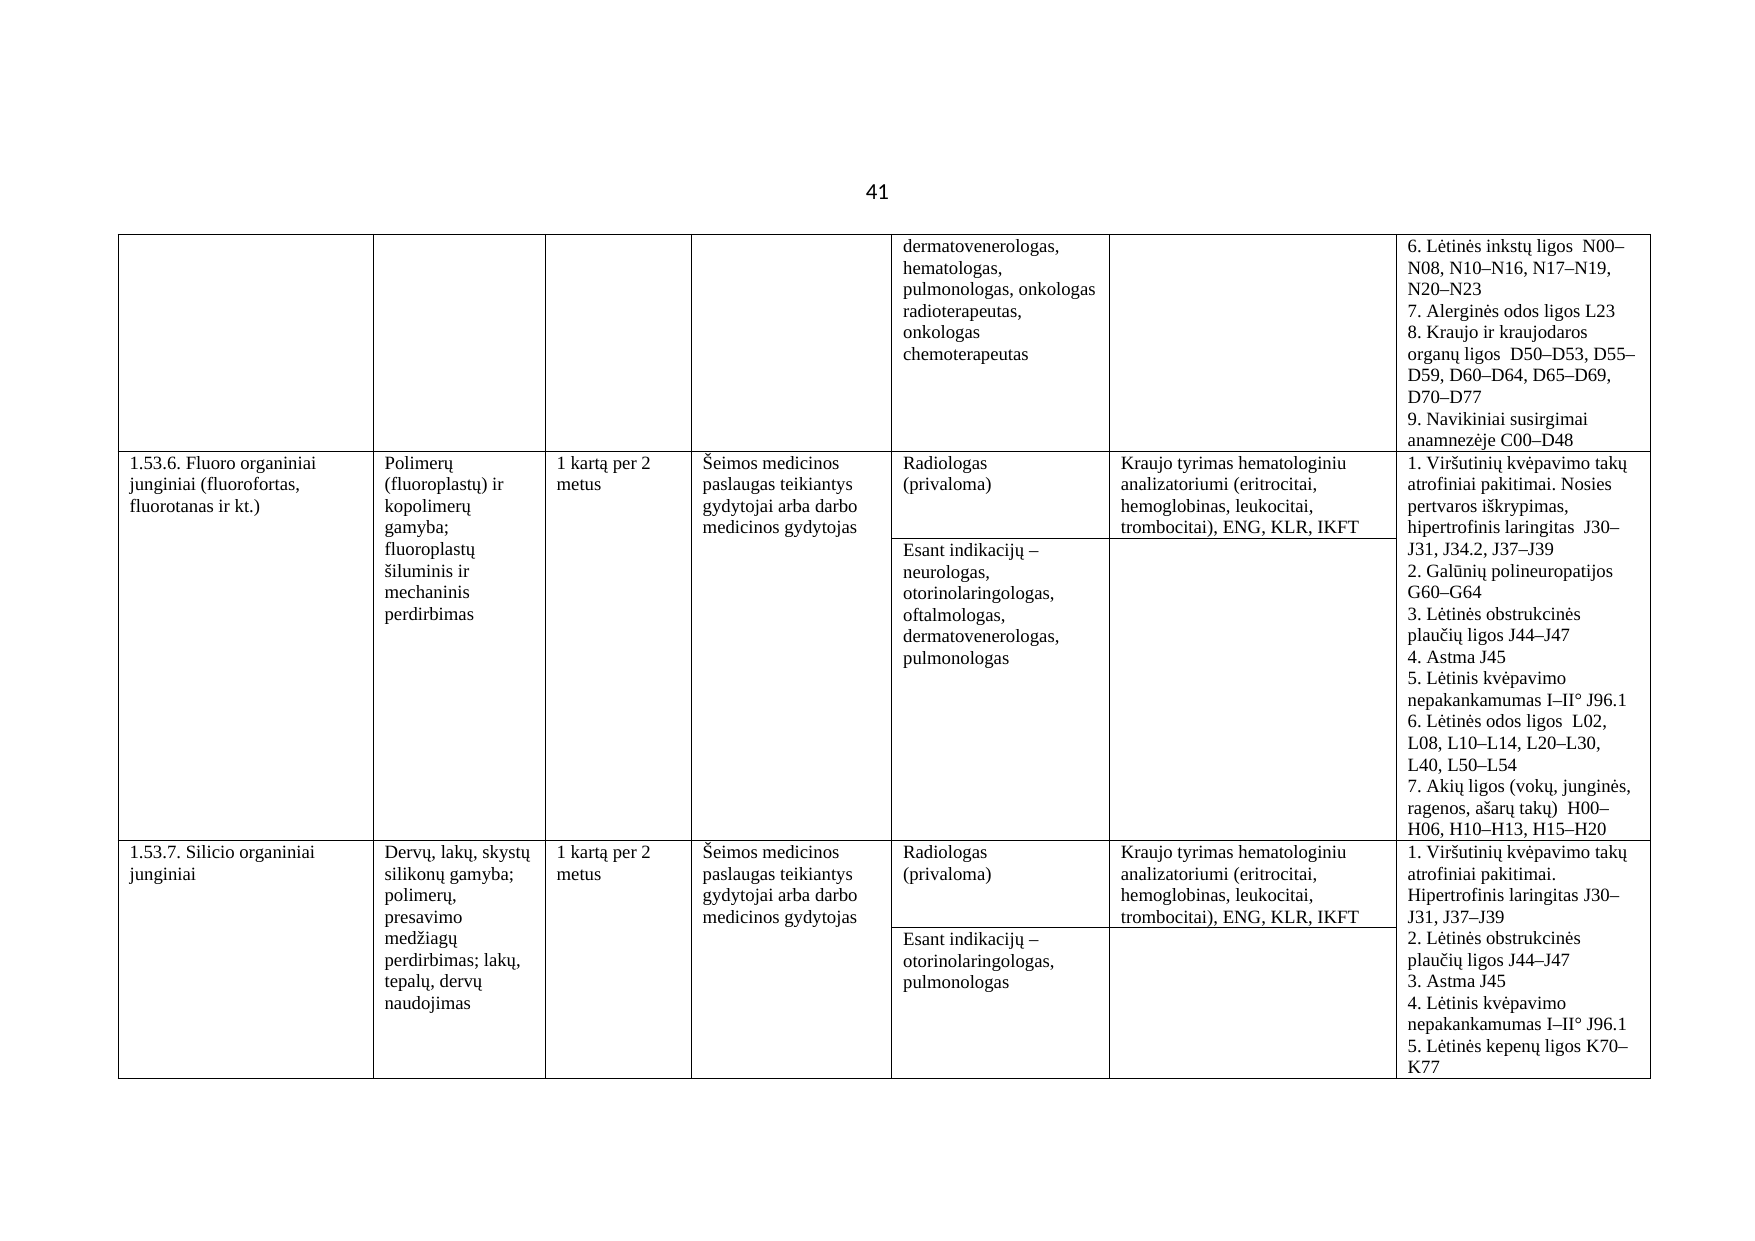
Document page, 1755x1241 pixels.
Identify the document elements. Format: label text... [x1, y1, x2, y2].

table_cell Dervų, lakų, skystų silikonų gamyba; polimerų, presavimo medžiagų perdirbimas; lakų, tepalų, dervų naudojimas [374, 841, 545, 1078]
table_cell dermatovenerologas, hematologas, pulmonologas, onkologas radioterapeutas, onkologas chemoterapeutas [892, 235, 1109, 451]
table_cell [1110, 928, 1396, 1078]
table_cell [692, 235, 891, 451]
table_cell 1. Viršutinių kvėpavimo takų atrofiniai pakitimai. Nosies pertvaros iškrypimas, hipertrofinis laringitas J30–J31, J34.2, J37–J39 2. Galūnių polineuropatijos G60–G64 3. Lėtinės obstrukcinės plaučių ligos J44–J47 4. Astma J45 5. Lėtinis kvėpavimo nepakankamumas I–II° J96.1 6. Lėtinės odos ligos L02, L08, L10–L14, L20–L30, L40, L50–L54 7. Akių ligos (vokų, junginės, ragenos, ašarų takų) H00–H06, H10–H13, H15–H20 [1397, 452, 1650, 840]
table_cell Polimerų (fluoroplastų) ir kopolimerų gamyba; fluoroplastų šiluminis ir mechaninis perdirbimas [374, 452, 545, 840]
table_cell 1. Viršutinių kvėpavimo takų atrofiniai pakitimai. Hipertrofinis laringitas J30–J31, J37–J39 2. Lėtinės obstrukcinės plaučių ligos J44–J47 3. Astma J45 4. Lėtinis kvėpavimo nepakankamumas I–II° J96.1 5. Lėtinės kepenų ligos K70–K77 [1397, 841, 1650, 1078]
table_cell [546, 235, 691, 451]
table_cell 1.53.6. Fluoro organiniai junginiai (fluorofortas, fluorotanas ir kt.) [119, 452, 373, 840]
table_cell 1.53.7. Silicio organiniai junginiai [119, 841, 373, 1078]
table_cell 1 kartą per 2 metus [546, 841, 691, 1078]
table_cell Kraujo tyrimas hematologiniu analizatoriumi (eritrocitai, hemoglobinas, leukocitai, trombocitai), ENG, KLR, IKFT [1110, 452, 1396, 538]
table_cell Šeimos medicinos paslaugas teikiantys gydytojai arba darbo medicinos gydytojas [692, 841, 891, 1078]
table_cell Radiologas (privaloma) [892, 452, 1109, 538]
table_cell Radiologas (privaloma) [892, 841, 1109, 927]
table_cell [1110, 539, 1396, 840]
table_cell Šeimos medicinos paslaugas teikiantys gydytojai arba darbo medicinos gydytojas [692, 452, 891, 840]
table_cell [374, 235, 545, 451]
table_cell [1110, 235, 1396, 451]
table_cell Kraujo tyrimas hematologiniu analizatoriumi (eritrocitai, hemoglobinas, leukocitai, trombocitai), ENG, KLR, IKFT [1110, 841, 1396, 927]
table_cell Esant indikacijų – otorinolaringologas, pulmonologas [892, 928, 1109, 1078]
table_cell 6. Lėtinės inkstų ligos N00–N08, N10–N16, N17–N19, N20–N23 7. Alerginės odos ligos L23 8. Kraujo ir kraujodaros organų ligos D50–D53, D55–D59, D60–D64, D65–D69, D70–D77 9. Navikiniai susirgimai anamnezėje C00–D48 [1397, 235, 1650, 451]
table_cell 1 kartą per 2 metus [546, 452, 691, 840]
table_cell [119, 235, 373, 451]
table_cell Esant indikacijų –neurologas, otorinolaringologas, oftalmologas, dermatovenerologas, pulmonologas [892, 539, 1109, 840]
